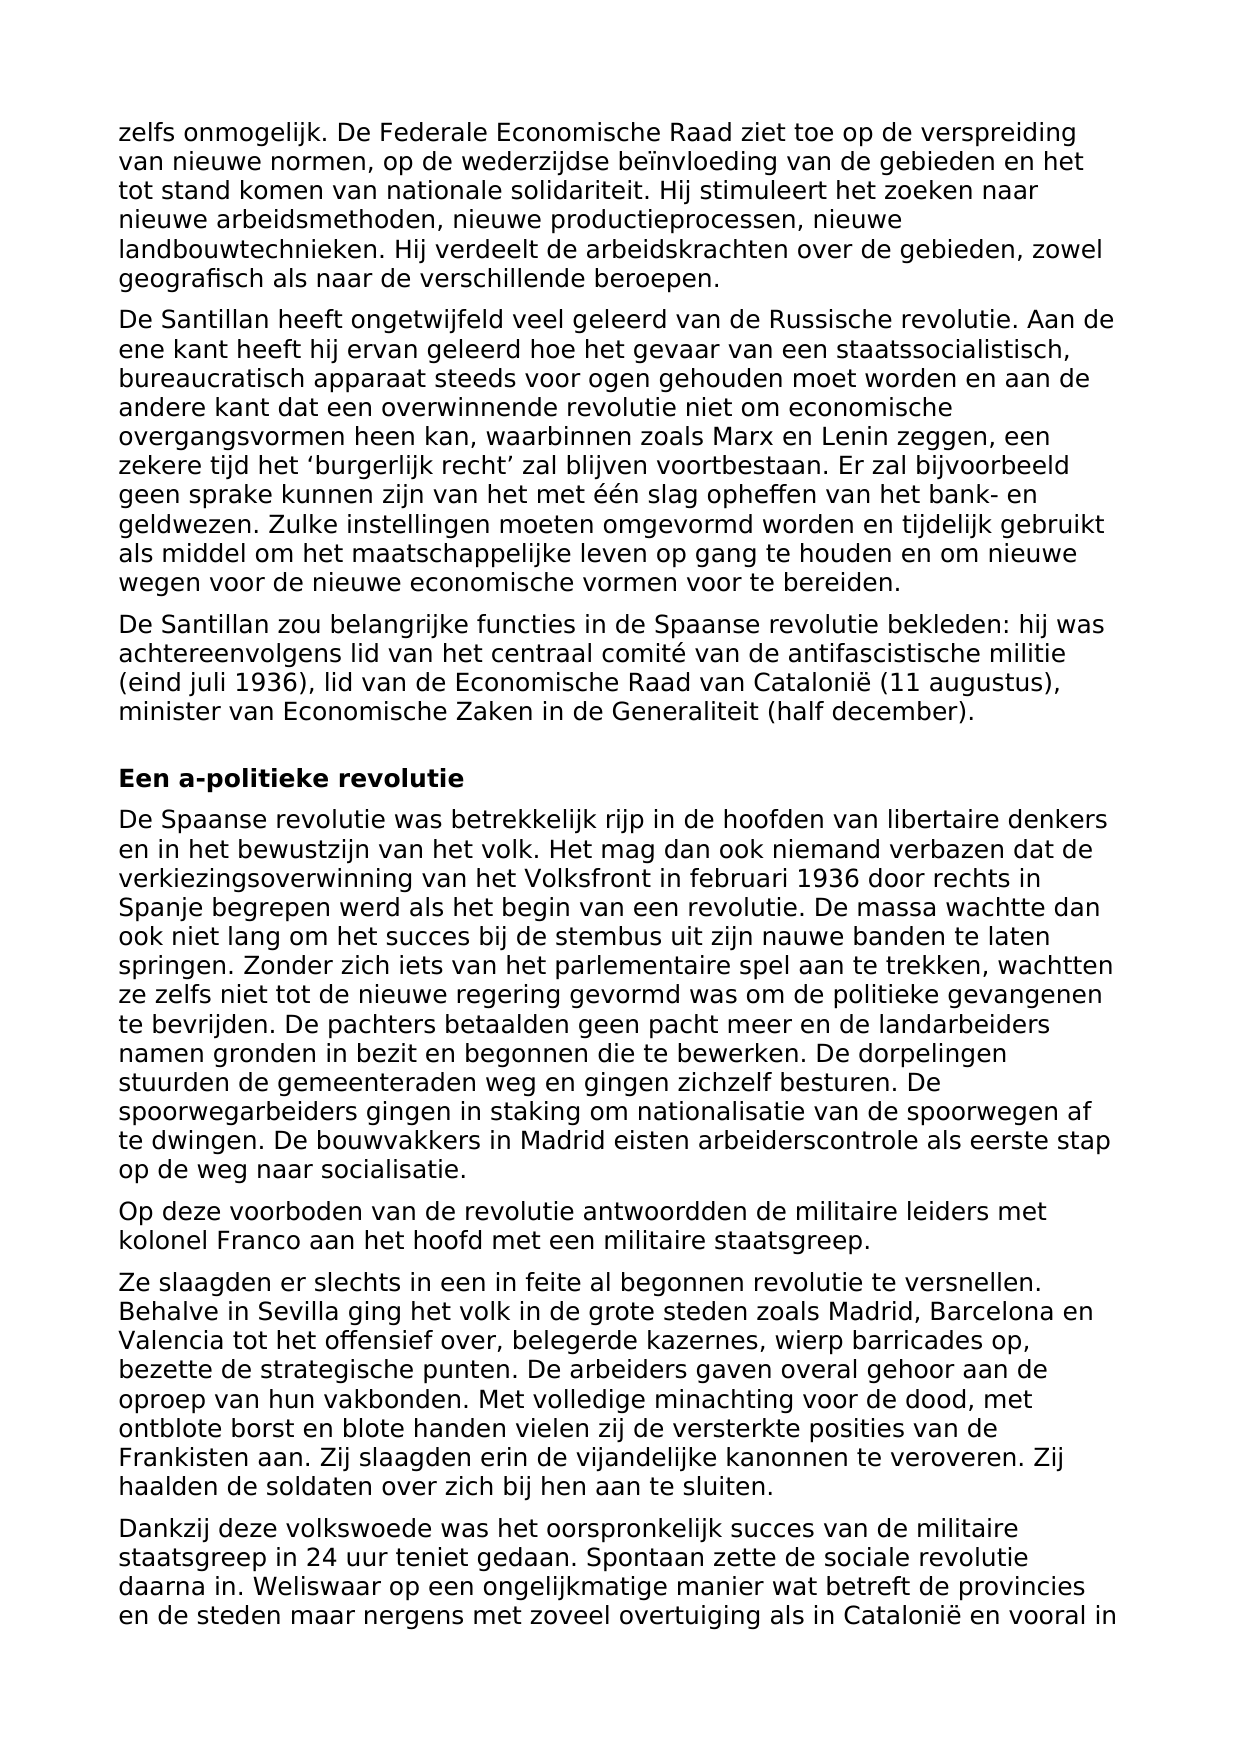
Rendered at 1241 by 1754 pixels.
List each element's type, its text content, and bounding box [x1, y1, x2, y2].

text Dankzij deze volkswoede was het oorspronkelijk succes van de militaire staatsgreep in 24 uur teniet gedaan. Spontaan zette de sociale revolutie daarna in. Weliswaar op een ongelijkmatige manier wat betreft de provincies en de steden maar nergens met zoveel overtuiging als in Catalonië en vooral in [118, 1514, 1122, 1631]
text Ze slaagden er slechts in een in feite al begonnen revolutie te versnellen. Behalve in Sevilla ging het volk in de grote steden zoals Madrid, Barcelona en Valencia tot het offensief over, belegerde kazernes, wierp barricades op, bezette de strategische punten. De arbeiders gaven overal gehoor aan de oproep van hun vakbonden. Met volledige minachting voor de dood, met ontblote borst en blote handen vielen zij de versterkte posities van de Frankisten aan. Zij slaagden erin de vijandelijke kanonnen te veroveren. Zij haalden de soldaten over zich bij hen aan te sluiten. [118, 1268, 1122, 1501]
text De Spaanse revolutie was betrekkelijk rijp in de hoofden van libertaire denkers en in het bewustzijn van het volk. Het mag dan ook niemand verbazen dat de verkiezingsoverwinning van het Volksfront in februari 1936 door rechts in Spanje begrepen werd als het begin van een revolutie. De massa wachtte dan ook niet lang om het succes bij de stembus uit zijn nauwe banden te laten springen. Zonder zich iets van het parlementaire spel aan te trekken, wachtten ze zelfs niet tot de nieuwe regering gevormd was om de politieke gevangenen te bevrijden. De pachters betaalden geen pacht meer en de landarbeiders namen gronden in bezit en begonnen die te bewerken. De dorpelingen stuurden de gemeenteraden weg en gingen zichzelf besturen. De spoorwegarbeiders gingen in staking om nationalisatie van de spoorwegen af te dwingen. De bouwvakkers in Madrid eisten arbeiderscontrole als eerste stap op de weg naar socialisatie. [118, 806, 1122, 1185]
text De Santillan zou belangrijke functies in de Spaanse revolutie bekleden: hij was achtereenvolgens lid van het centraal comité van de antifascistische militie (eind juli 1936), lid van de Economische Raad van Catalonië (11 augustus), minister van Economische Zaken in de Generaliteit (half december). [118, 610, 1122, 726]
text De Santillan heeft ongetwijfeld veel geleerd van de Russische revolutie. Aan de ene kant heeft hij ervan geleerd hoe het gevaar van een staatssocialistisch, bureaucratisch apparaat steeds voor ogen gehouden moet worden en aan de andere kant dat een overwinnende revolutie niet om economische overgangsvormen heen kan, waarbinnen zoals Marx en Lenin zeggen, een zekere tijd het ‘burgerlijk recht’ zal blijven voortbestaan. Er zal bijvoorbeeld geen sprake kunnen zijn van het met één slag opheffen van het bank- en geldwezen. Zulke instellingen moeten omgevormd worden en tijdelijk gebruikt als middel om het maatschappelijke leven op gang te houden en om nieuwe wegen voor de nieuwe economische vormen voor te bereiden. [118, 306, 1122, 597]
subtitle Een a-politieke revolutie [118, 764, 1122, 793]
text zelfs onmogelijk. De Federale Economische Raad ziet toe op de verspreiding van nieuwe normen, op de wederzijdse beïnvloeding van de gebieden en het tot stand komen van nationale solidariteit. Hij stimuleert het zoeken naar nieuwe arbeidsmethoden, nieuwe productieprocessen, nieuwe landbouwtechnieken. Hij verdeelt de arbeidskrachten over de gebieden, zowel geografisch als naar de verschillende beroepen. [118, 118, 1122, 293]
text Op deze voorboden van de revolutie antwoordden de militaire leiders met kolonel Franco aan het hoofd met een militaire staatsgreep. [118, 1197, 1122, 1256]
